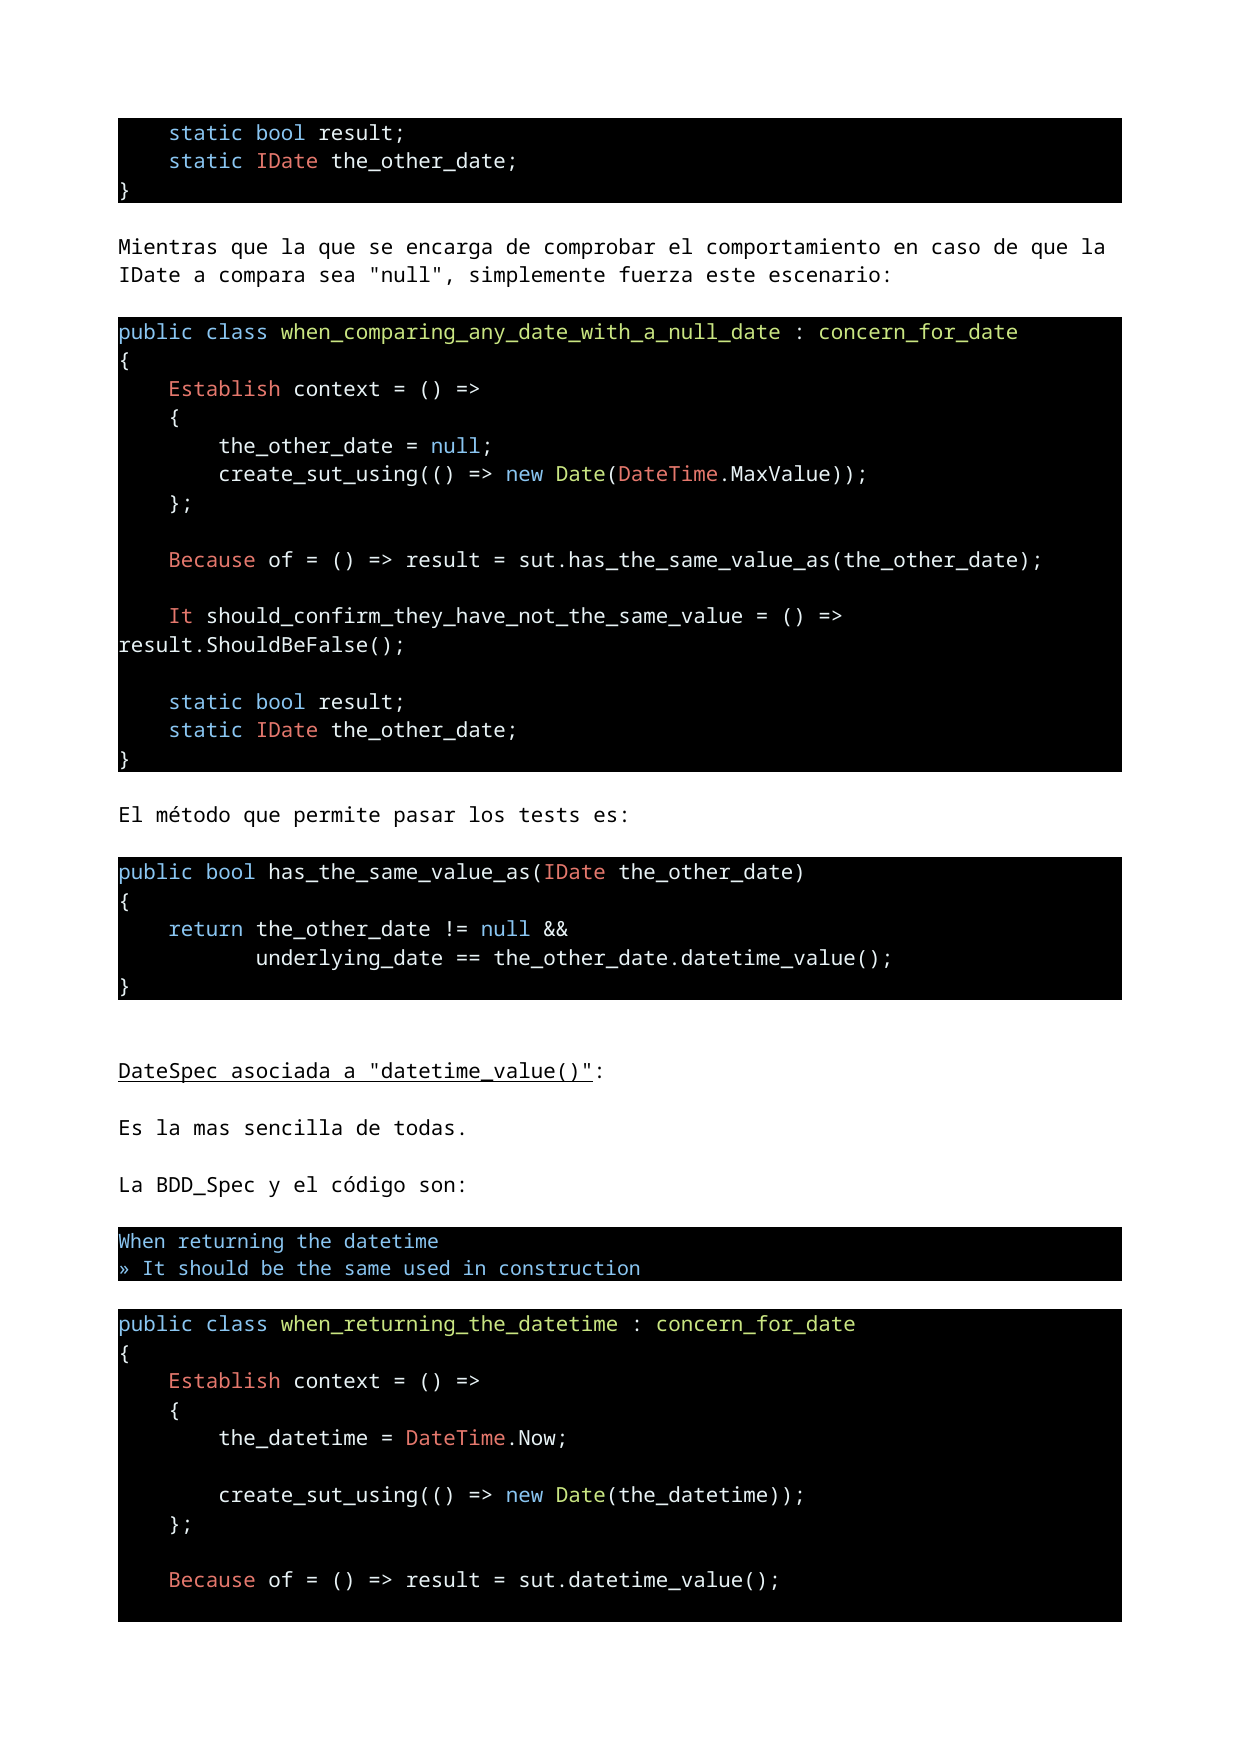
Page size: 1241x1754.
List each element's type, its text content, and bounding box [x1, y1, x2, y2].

text Establish context = () => [118, 1366, 1122, 1395]
text El método que permite pasar los tests es: [118, 801, 1122, 829]
text public bool has_the_same_value_as(IDate the_other_date) [118, 857, 1122, 886]
text create_sut_using(() => new Date(DateTime.MaxValue)); [118, 459, 1122, 488]
text { [118, 886, 1122, 914]
text static bool result; [118, 687, 1122, 715]
text } [118, 175, 1122, 203]
text }; [118, 488, 1122, 516]
text Es la mas sencilla de todas. [118, 1113, 1122, 1142]
text static bool result; [118, 118, 1122, 147]
text } [118, 744, 1122, 772]
text » It should be the same used in construction [118, 1254, 1122, 1281]
text Mientras que la que se encarga de comprobar el comportamiento en caso de que la IDate a compara sea "null", simplemente fuerza este escenario: [118, 232, 1122, 289]
text Because of = () => result = sut.has_the_same_value_as(the_other_date); [118, 545, 1122, 573]
text static IDate the_other_date; [118, 715, 1122, 744]
text return the_other_date != null && [118, 914, 1122, 943]
text the_datetime = DateTime.Now; [118, 1423, 1122, 1452]
text the_other_date = null; [118, 431, 1122, 459]
text It should_confirm_they_have_not_the_same_value = () => result.ShouldBeFalse(); [118, 602, 1122, 658]
text La BDD_Spec y el código son: [118, 1170, 1122, 1199]
text create_sut_using(() => new Date(the_datetime)); [118, 1480, 1122, 1509]
text When returning the datetime [118, 1227, 1122, 1254]
text Because of = () => result = sut.datetime_value(); [118, 1566, 1122, 1594]
text public class when_comparing_any_date_with_a_null_date : concern_for_date [118, 317, 1122, 346]
text } [118, 971, 1122, 1000]
text { [118, 402, 1122, 431]
text static IDate the_other_date; [118, 147, 1122, 175]
text DateSpec asociada a "datetime_value()": [118, 1057, 1122, 1085]
text Establish context = () => [118, 374, 1122, 402]
text public class when_returning_the_datetime : concern_for_date [118, 1309, 1122, 1338]
text { [118, 1395, 1122, 1423]
text { [118, 346, 1122, 374]
text }; [118, 1509, 1122, 1537]
text { [118, 1338, 1122, 1366]
text underlying_date == the_other_date.datetime_value(); [118, 943, 1122, 971]
